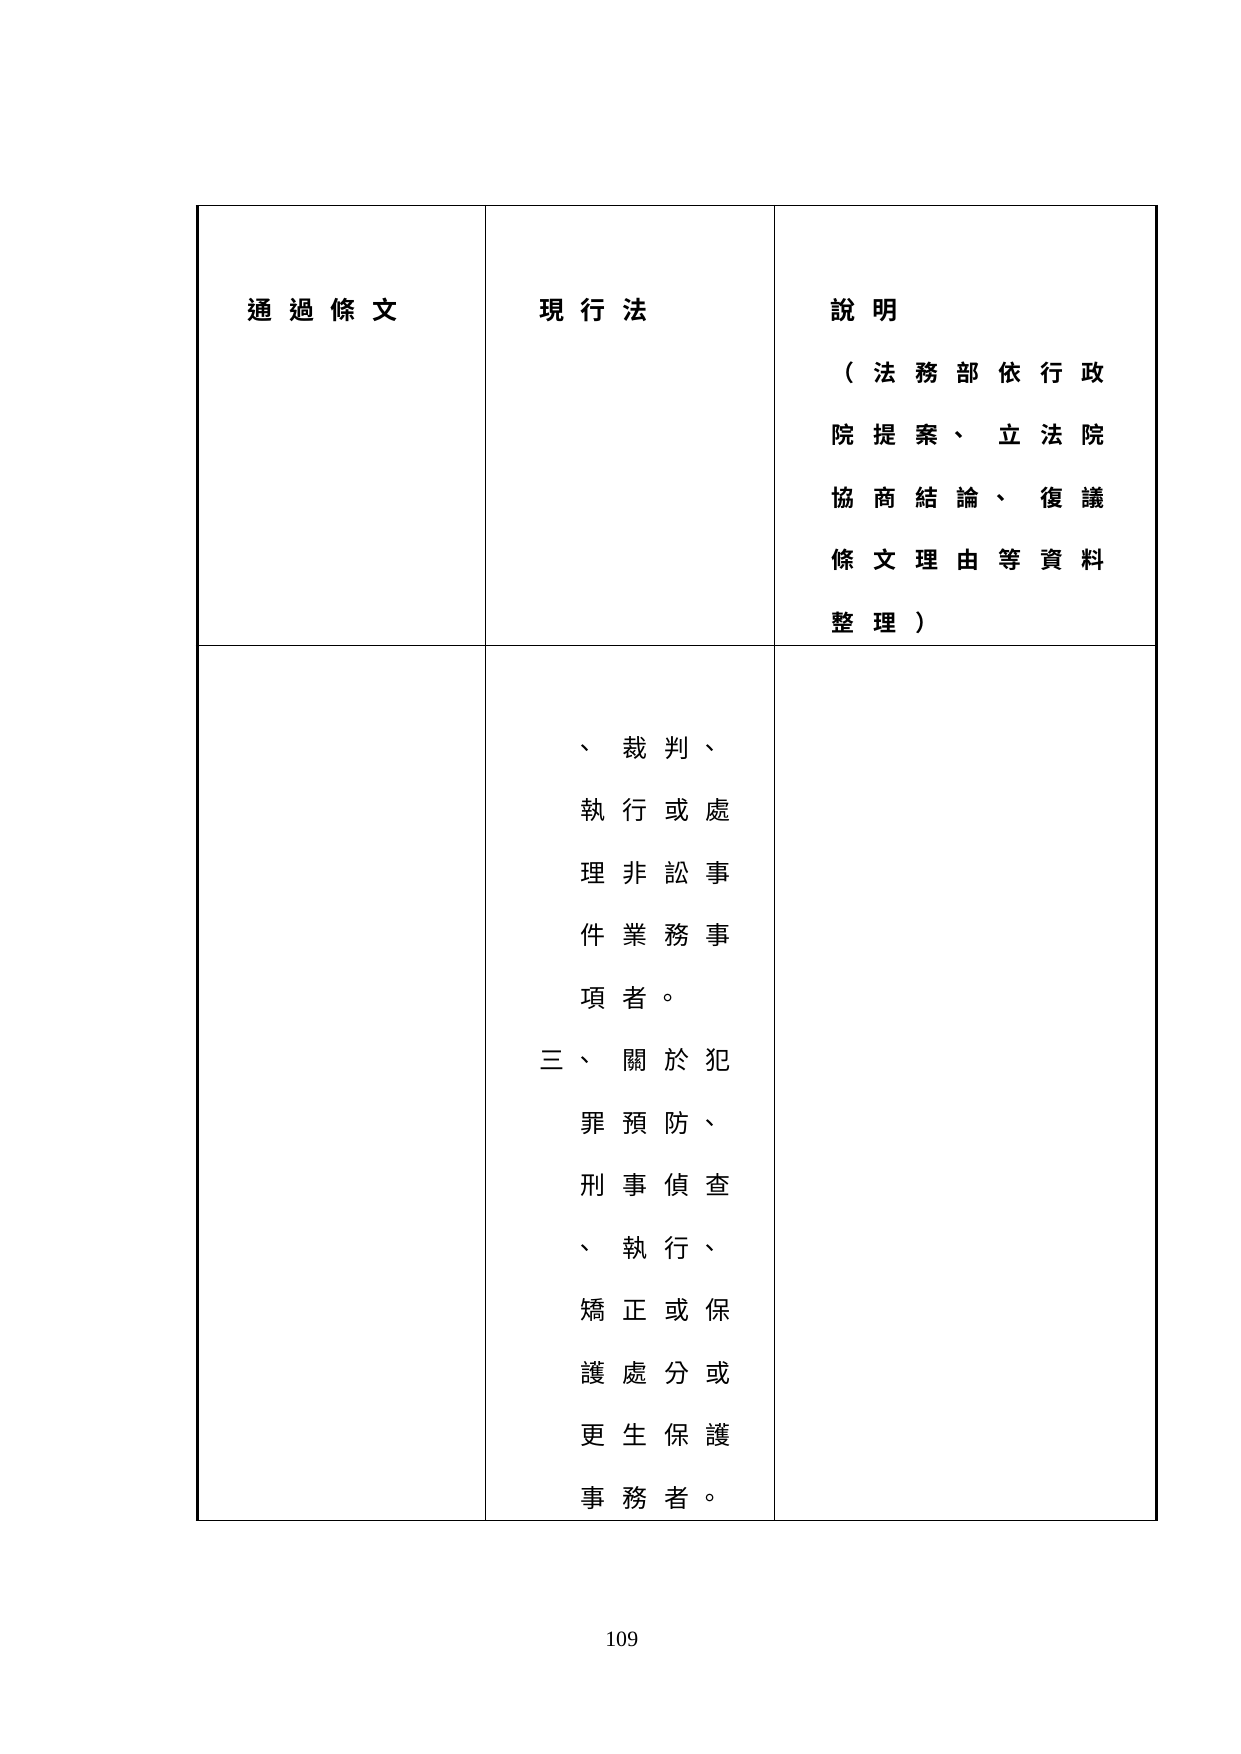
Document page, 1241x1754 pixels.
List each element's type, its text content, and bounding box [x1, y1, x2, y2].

table_cell [775, 646, 1155, 1520]
table_cell 、裁判、執行或處理非訟事件業務事項者。 三、關於犯罪預防、刑事偵查、執行、矯正或保護處分或更生保護事務者。 [486, 646, 774, 1520]
table_header 說明 （法務部依行政院提案、立法院協商結論、復議條文理由等資料整理） [775, 206, 1155, 645]
table_header 現行法 [486, 206, 774, 645]
table_cell [199, 646, 485, 1520]
table_header 通過條文 [199, 206, 485, 645]
